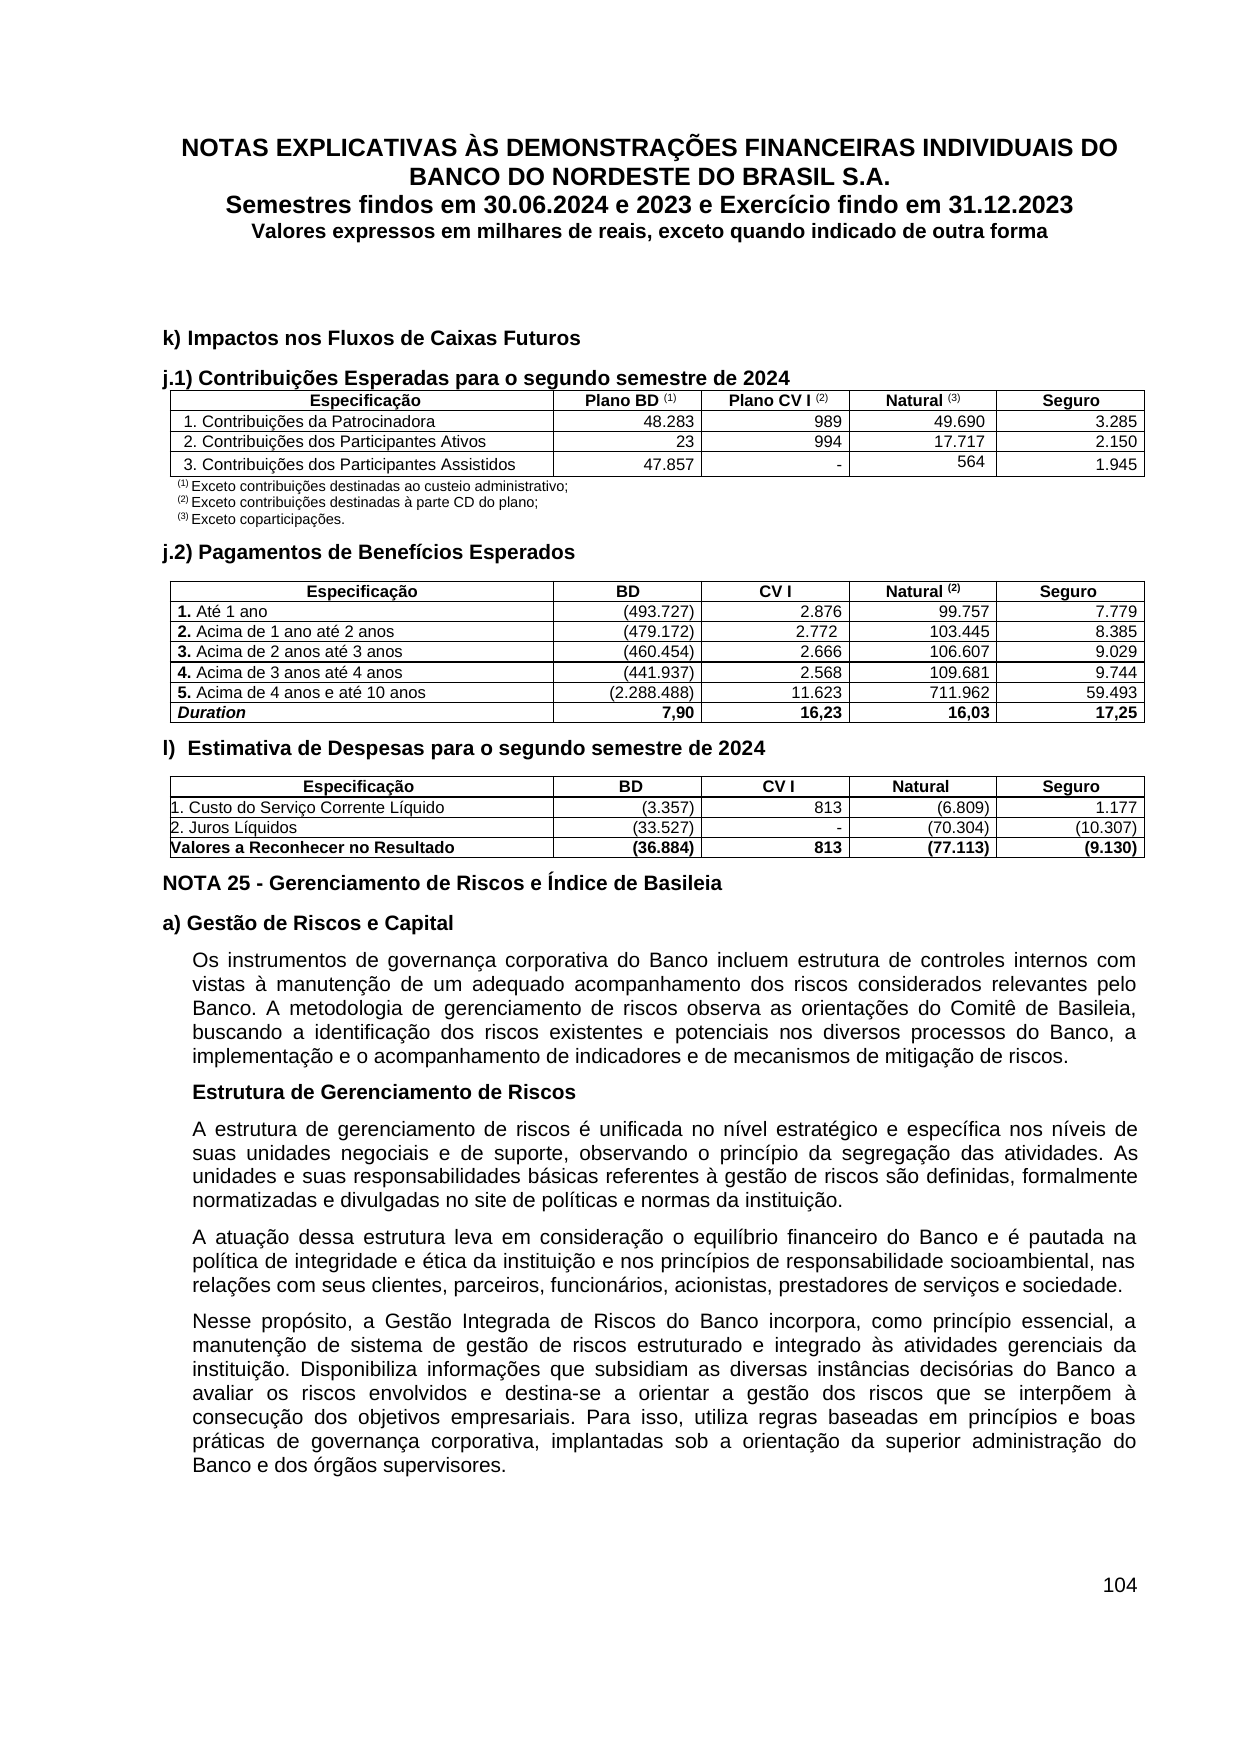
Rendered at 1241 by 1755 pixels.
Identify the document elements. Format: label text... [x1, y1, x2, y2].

table_cell (10.307) [997, 818, 1144, 837]
table_cell 2. Acima de 1 ano até 2 anos [171, 622, 553, 641]
table_cell 16,23 [702, 703, 849, 722]
table_cell 1.177 [997, 798, 1144, 817]
table_cell 7.779 [997, 602, 1144, 621]
table_cell 994 [702, 432, 849, 451]
table_header Plano CV I (2) [702, 391, 849, 410]
table_cell 17.717 [850, 432, 996, 451]
table_cell 2. Contribuições dos Participantes Ativos [171, 432, 553, 451]
table_cell - [702, 818, 849, 837]
text (2) Exceto contribuições destinadas à parte CD do plano; [177, 494, 1137, 511]
table_header BD [554, 582, 701, 601]
table_header Especificação [171, 582, 553, 601]
table_cell 1. Até 1 ano [171, 602, 553, 621]
table_cell 48.283 [554, 411, 701, 431]
table_header CV I [702, 582, 849, 601]
list Gestão de Riscos e Capital [162, 911, 1137, 935]
table_cell 2.666 [702, 642, 849, 661]
table_header Especificação [171, 391, 553, 410]
list Estimativa de Despesas para o segundo semestre de 2024 [162, 736, 1137, 759]
table_cell (70.304) [850, 818, 996, 837]
table_cell (6.809) [850, 798, 996, 817]
table_cell 7,90 [554, 703, 701, 722]
table_cell 103.445 [850, 622, 996, 641]
table_cell 109.681 [850, 663, 996, 682]
table_cell 711.962 [850, 683, 996, 702]
table_cell 106.607 [850, 642, 996, 661]
table_cell (3.357) [554, 798, 701, 817]
table_cell 813 [702, 838, 849, 857]
subtitle NOTA 25 - Gerenciamento de Riscos e Índice de Basileia [162, 871, 1137, 894]
table_header Seguro [997, 777, 1144, 796]
table_cell 813 [702, 798, 849, 817]
table_cell 2.150 [997, 432, 1144, 451]
table_cell 3. Contribuições dos Participantes Assistidos [171, 452, 553, 476]
table_header BD [554, 777, 701, 796]
table_cell 9.744 [997, 663, 1144, 682]
table_cell 989 [702, 411, 849, 431]
table_cell 49.690 [850, 411, 996, 431]
table_header CV I [702, 777, 849, 796]
text Estrutura de Gerenciamento de Riscos [192, 1080, 1139, 1104]
table_cell 47.857 [554, 452, 701, 476]
table_header Plano BD (1) [554, 391, 701, 410]
table_cell (77.113) [850, 838, 996, 857]
table_cell - [702, 452, 849, 476]
list Impactos nos Fluxos de Caixas Futuros [162, 326, 1137, 349]
table_header Natural [850, 777, 996, 796]
text (3) Exceto coparticipações. [177, 511, 1137, 527]
table_header Seguro [997, 582, 1144, 601]
table_cell 2. Juros Líquidos [171, 818, 553, 837]
table_cell (33.527) [554, 818, 701, 837]
table_cell (36.884) [554, 838, 701, 857]
text Os instrumentos de governança corporativa do Banco incluem estrutura de controles internos com vistas à manutenção de um adequado acompanhamento dos riscos considerados relevantes pelo Banco. A metodologia de gerenciamento de riscos observa as orientações do Comitê de Basileia, buscando a identificação dos riscos existentes e potenciais nos diversos processos do Banco, a implementação e o acompanhamento de indicadores e de mecanismos de mitigação de riscos. [192, 948, 1137, 1067]
table_header Natural (2) [850, 582, 996, 601]
table_cell 2.876 [702, 602, 849, 621]
table_cell 1. Custo do Serviço Corrente Líquido [171, 798, 553, 817]
table_cell 3.285 [997, 411, 1144, 431]
table_cell 11.623 [702, 683, 849, 702]
table_cell 99.757 [850, 602, 996, 621]
table_cell (493.727) [554, 602, 701, 621]
table_cell 59.493 [997, 683, 1144, 702]
table_cell 5. Acima de 4 anos e até 10 anos [171, 683, 553, 702]
table_cell 4. Acima de 3 anos até 4 anos [171, 663, 553, 682]
table_cell 8.385 [997, 622, 1144, 641]
text A estrutura de gerenciamento de riscos é unificada no nível estratégico e específica nos níveis de suas unidades negociais e de suporte, observando o princípio da segregação das atividades. As unidades e suas responsabilidades básicas referentes à gestão de riscos são definidas, formalmente normatizadas e divulgadas no site de políticas e normas da instituição. [192, 1116, 1139, 1212]
text j.1) Contribuições Esperadas para o segundo semestre de 2024 [162, 366, 1137, 390]
table_cell 1.945 [997, 452, 1144, 476]
table_header Seguro [997, 391, 1144, 410]
table_cell (9.130) [997, 838, 1144, 857]
table_cell 564 [850, 452, 996, 476]
table_cell Duration [171, 703, 553, 722]
text j.2) Pagamentos de Benefícios Esperados [162, 540, 1137, 564]
table_cell 2.772 [702, 622, 849, 641]
table_cell (479.172) [554, 622, 701, 641]
text (1) Exceto contribuições destinadas ao custeio administrativo; [177, 477, 1137, 494]
table_cell 17,25 [997, 703, 1144, 722]
table_cell Valores a Reconhecer no Resultado [171, 838, 553, 857]
text Nesse propósito, a Gestão Integrada de Riscos do Banco incorpora, como princípio essencial, a manutenção de sistema de gestão de riscos estruturado e integrado às atividades gerenciais da instituição. Disponibiliza informações que subsidiam as diversas instâncias decisórias do Banco a avaliar os riscos envolvidos e destina-se a orientar a gestão dos riscos que se interpõem à consecução dos objetivos empresariais. Para isso, utiliza regras baseadas em princípios e boas práticas de governança corporativa, implantadas sob a orientação da superior administração do Banco e dos órgãos supervisores. [192, 1309, 1137, 1477]
table_cell (441.937) [554, 663, 701, 682]
table_cell 23 [554, 432, 701, 451]
table_header Especificação [171, 777, 553, 796]
table_cell 9.029 [997, 642, 1144, 661]
table_cell (460.454) [554, 642, 701, 661]
text A atuação dessa estrutura leva em consideração o equilíbrio financeiro do Banco e é pautada na política de integridade e ética da instituição e nos princípios de responsabilidade socioambiental, nas relações com seus clientes, parceiros, funcionários, acionistas, prestadores de serviços e sociedade. [192, 1225, 1137, 1297]
table_cell (2.288.488) [554, 683, 701, 702]
table_cell 2.568 [702, 663, 849, 682]
table_cell 3. Acima de 2 anos até 3 anos [171, 642, 553, 661]
table_cell 16,03 [850, 703, 996, 722]
table_cell 1. Contribuições da Patrocinadora [171, 411, 553, 431]
table_header Natural (3) [850, 391, 996, 410]
